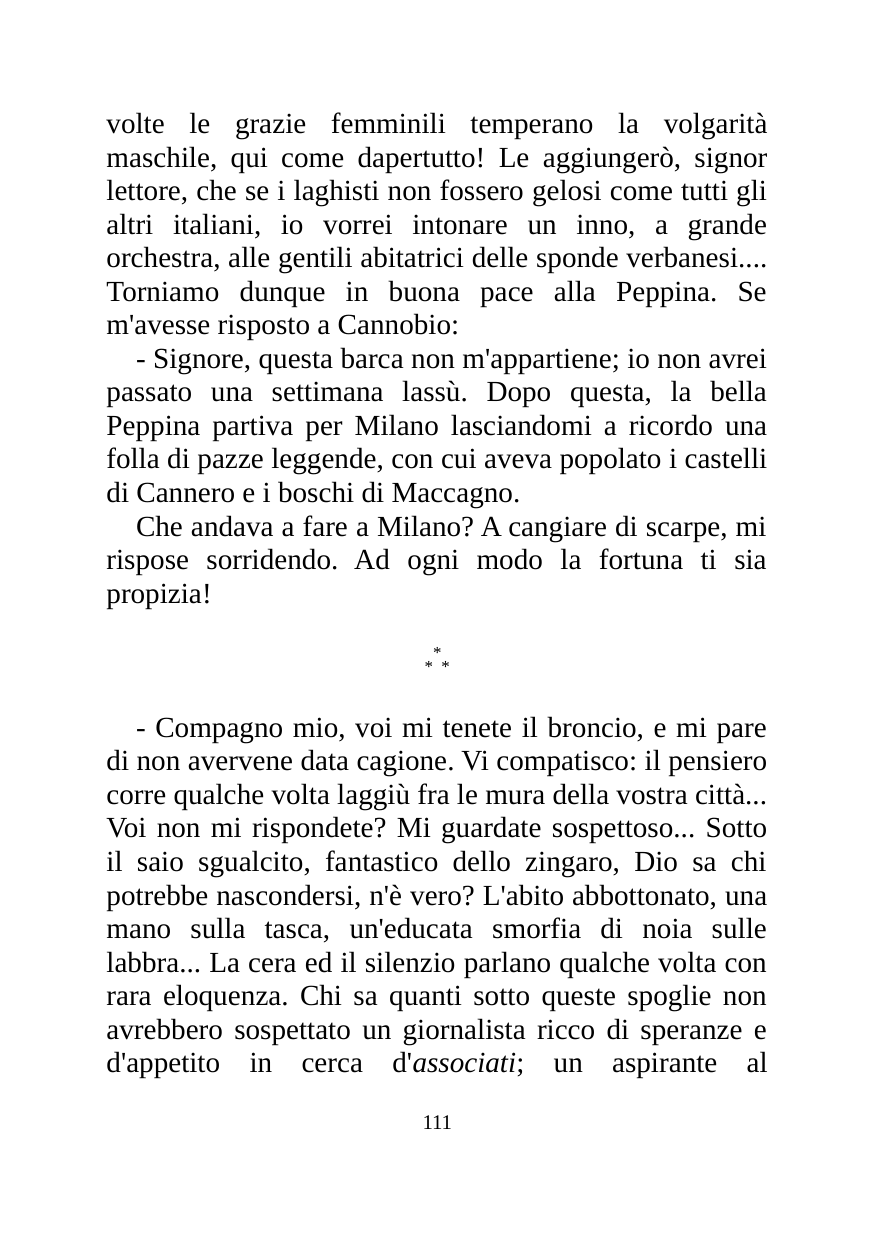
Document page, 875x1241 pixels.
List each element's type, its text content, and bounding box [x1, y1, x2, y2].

text Che andava a fare a Milano? A cangiare di scarpe, mi rispose sorridendo. Ad ogni modo la fortuna ti sia propizia! [106, 509, 768, 609]
text volte le grazie femminili temperano la volgarità maschile, qui come dapertutto! Le aggiungerò, signor lettore, che se i laghisti non fossero gelosi come tutti gli altri italiani, io vorrei intonare un inno, a grande orchestra, alle gentili abitatrici delle sponde verbanesi.... Torniamo dunque in buona pace alla Peppina. Se m'avesse risposto a Cannobio: [106, 106, 768, 341]
text - Signore, questa barca non m'appartiene; io non avrei passato una settimana lassù. Dopo questa, la bella Peppina partiva per Milano lasciandomi a ricordo una folla di pazze leggende, con cui aveva popolato i castelli di Cannero e i boschi di Maccagno. [106, 341, 768, 509]
text - Compagno mio, voi mi tenete il broncio, e mi pare di non avervene data cagione. Vi compatisco: il pensiero corre qualche volta laggiù fra le mura della vostra città... Voi non mi rispondete? Mi guardate sospettoso... Sotto il saio sgualcito, fantastico dello zingaro, Dio sa chi potrebbe nascondersi, n'è vero? L'abito abbottonato, una mano sulla tasca, un'educata smorfia di noia sulle labbra... La cera ed il silenzio parlano qualche volta con rara eloquenza. Chi sa quanti sotto queste spoglie non avrebbero sospettato un giornalista ricco di speranze e d'appetito in cerca d'associati; un aspirante al [106, 710, 768, 1079]
text *** [106, 643, 768, 676]
